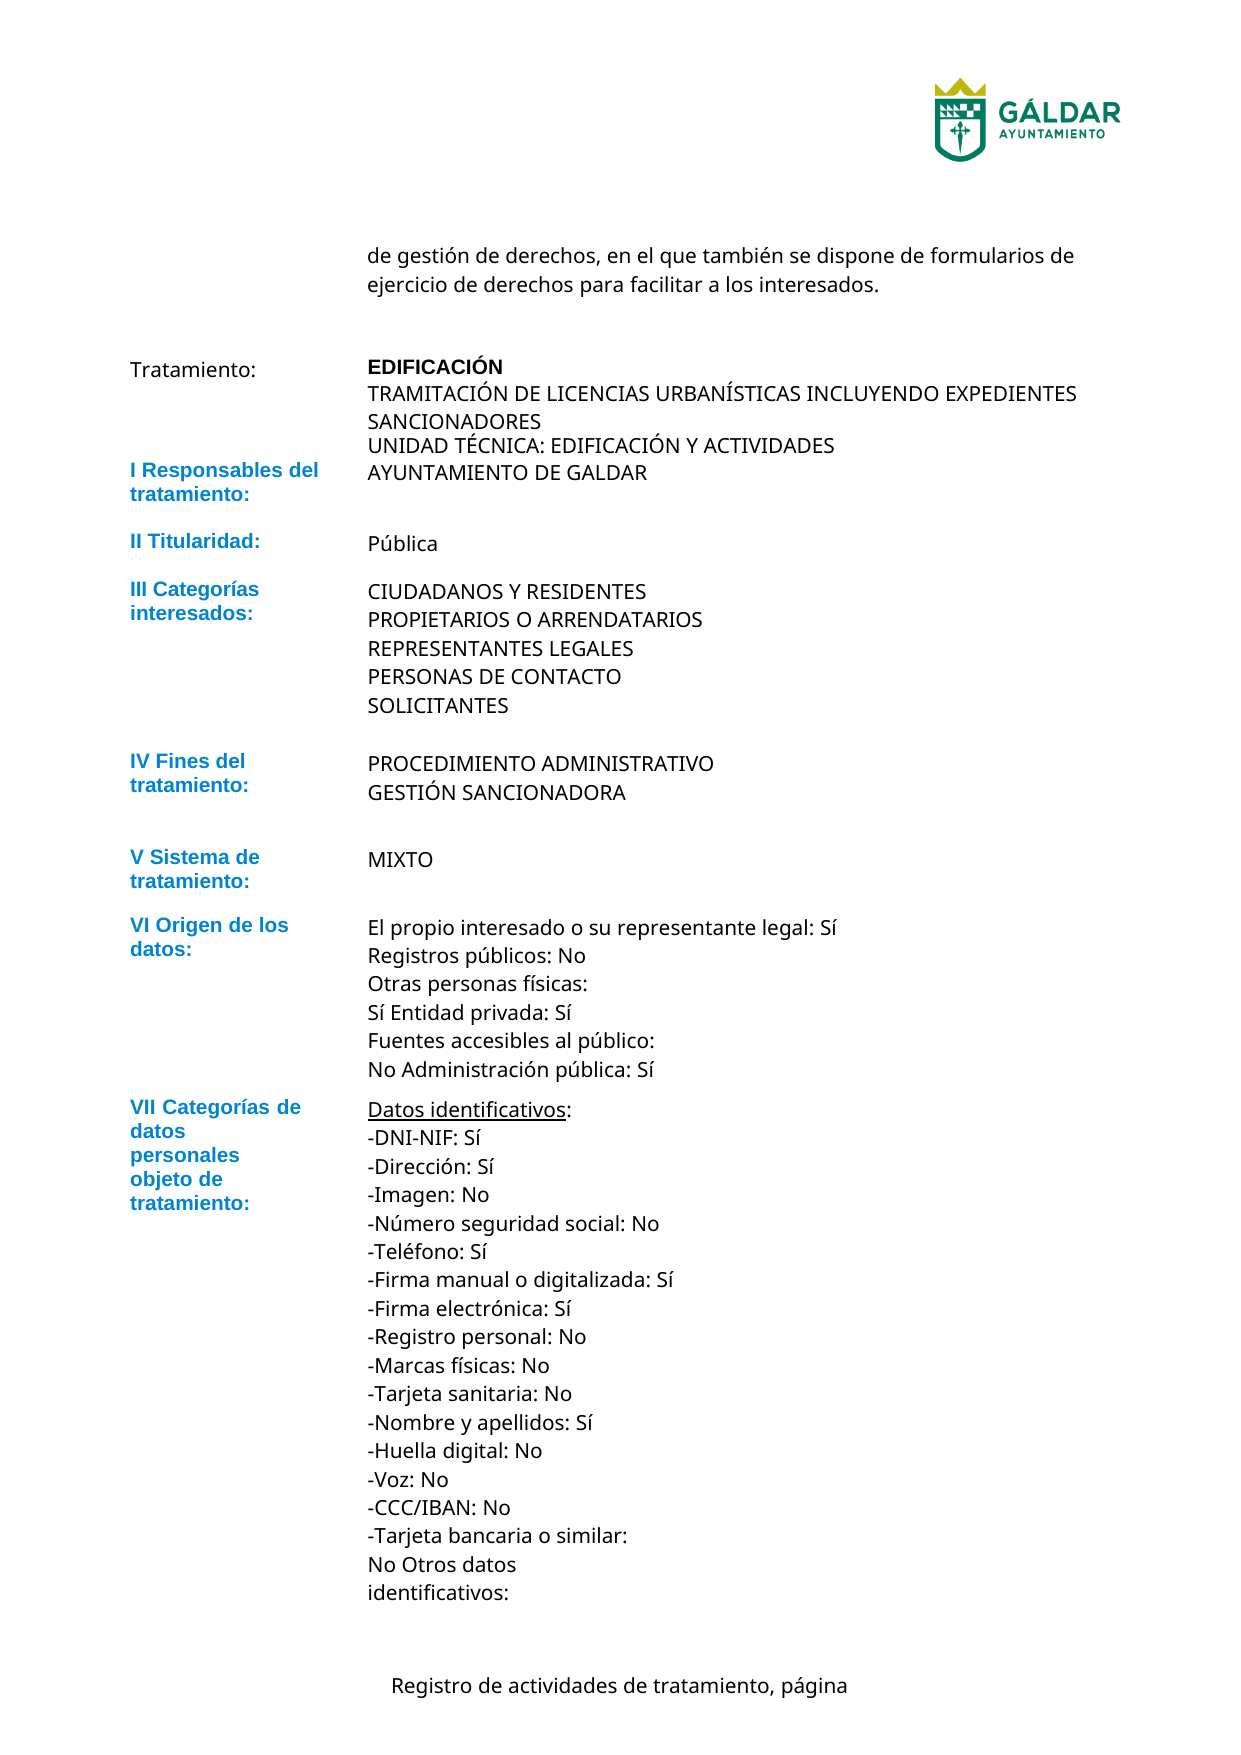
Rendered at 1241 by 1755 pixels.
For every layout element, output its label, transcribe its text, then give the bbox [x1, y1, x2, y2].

table_cell Datos identificativos: -DNI-NIF: Sí -Dirección: Sí -Imagen: No -Número seguridad social: No -Teléfono: Sí -Firma manual o digitalizada: Sí -Firma electrónica: Sí -Registro personal: No -Marcas físicas: No -Tarjeta sanitaria: No -Nombre y apellidos: Sí -Huella digital: No -Voz: No -CCC/IBAN: No -Tarjeta bancaria o similar: No Otros datos identificativos: [343, 1083, 1123, 1652]
table_cell I Responsables del tratamiento: [119, 458, 343, 518]
table_cell PROCEDIMIENTO ADMINISTRATIVO GESTIÓN SANCIONADORA [343, 721, 1123, 817]
table_cell IV Fines del tratamiento: [119, 721, 343, 817]
table_cell AYUNTAMIENTO DE GALDAR [343, 458, 1123, 518]
table_cell III Categorías interesados: [119, 566, 343, 721]
table_cell Pública [343, 518, 1123, 566]
table_cell VI Origen de los datos: [119, 901, 343, 1083]
table_cell VII Categorías de datos personales objeto de tratamiento: [119, 1083, 343, 1652]
table_header EDIFICACIÓN TRAMITACIÓN DE LICENCIAS URBANÍSTICAS INCLUYENDO EXPEDIENTES SANCIONADORES UNIDAD TÉCNICA: EDIFICACIÓN Y ACTIVIDADES [343, 355, 1123, 458]
table_cell El propio interesado o su representante legal: Sí Registros públicos: No Otras personas físicas: Sí Entidad privada: Sí Fuentes accesibles al público: No Administración pública: Sí [343, 901, 1123, 1083]
table_cell II Titularidad: [119, 518, 343, 566]
text de gestión de derechos, en el que también se dispone de formularios de ejercicio de derechos para facilitar a los interesados. [367, 242, 1128, 298]
table_cell CIUDADANOS Y RESIDENTES PROPIETARIOS O ARRENDATARIOS REPRESENTANTES LEGALES PERSONAS DE CONTACTO SOLICITANTES [343, 566, 1123, 721]
table_header Tratamiento: [119, 355, 343, 458]
table_cell MIXTO [343, 817, 1123, 901]
table_cell V Sistema de tratamiento: [119, 817, 343, 901]
